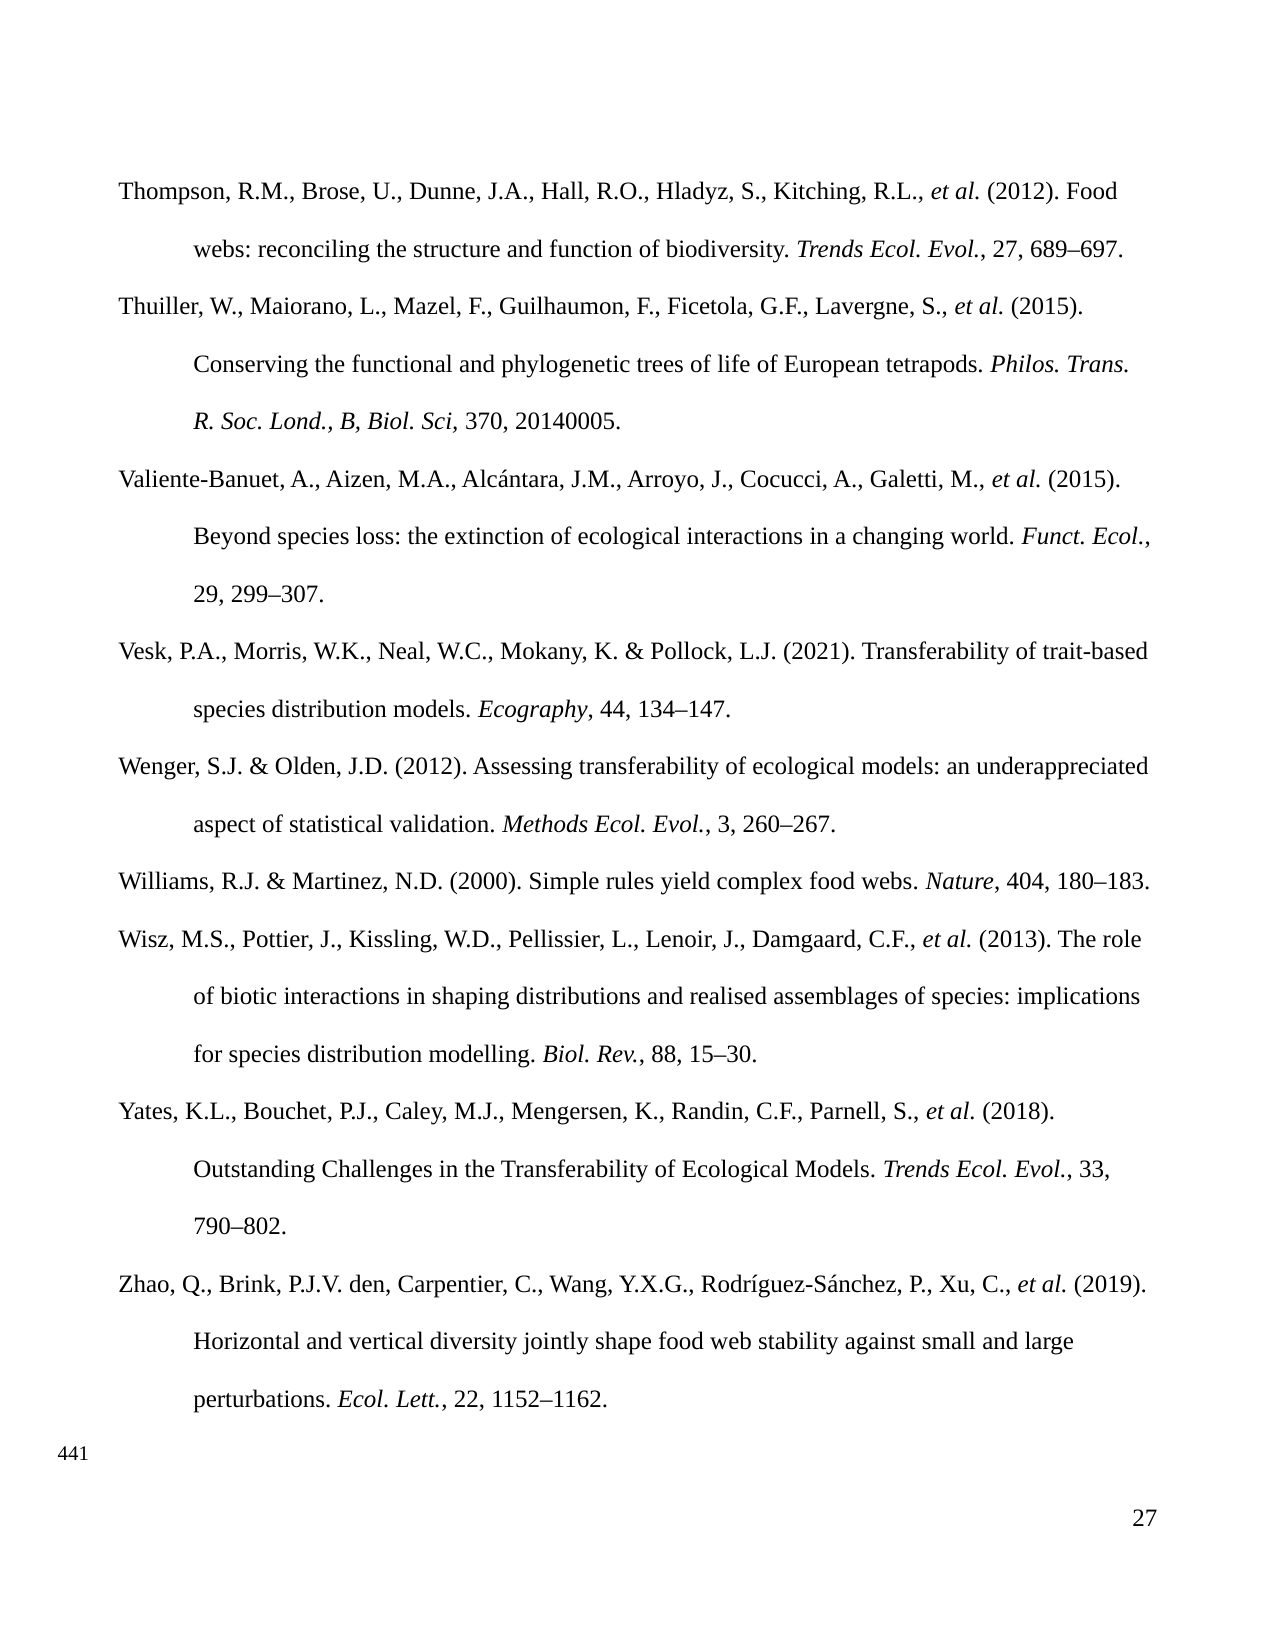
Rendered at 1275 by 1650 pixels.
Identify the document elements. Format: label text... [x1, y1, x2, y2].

text Zhao, Q., Brink, P.J.V. den, Carpentier, C., Wang, Y.X.G., Rodríguez‐Sánchez, P., Xu, C., et al. (2019). Horizontal and vertical diversity jointly shape food web stability against small and large perturbations. Ecol. Lett., 22, 1152–1162. [118, 1269, 1157, 1413]
text Wisz, M.S., Pottier, J., Kissling, W.D., Pellissier, L., Lenoir, J., Damgaard, C.F., et al. (2013). The role of biotic interactions in shaping distributions and realised assemblages of species: implications for species distribution modelling. Biol. Rev., 88, 15–30. [118, 924, 1157, 1068]
text Williams, R.J. & Martinez, N.D. (2000). Simple rules yield complex food webs. Nature, 404, 180–183. [118, 866, 1157, 895]
text Wenger, S.J. & Olden, J.D. (2012). Assessing transferability of ecological models: an underappreciated aspect of statistical validation. Methods Ecol. Evol., 3, 260–267. [118, 751, 1157, 838]
text Vesk, P.A., Morris, W.K., Neal, W.C., Mokany, K. & Pollock, L.J. (2021). Transferability of trait-based species distribution models. Ecography, 44, 134–147. [118, 636, 1157, 723]
text Valiente-Banuet, A., Aizen, M.A., Alcántara, J.M., Arroyo, J., Cocucci, A., Galetti, M., et al. (2015). Beyond species loss: the extinction of ecological interactions in a changing world. Funct. Ecol., 29, 299–307. [118, 464, 1157, 608]
text Yates, K.L., Bouchet, P.J., Caley, M.J., Mengersen, K., Randin, C.F., Parnell, S., et al. (2018). Outstanding Challenges in the Transferability of Ecological Models. Trends Ecol. Evol., 33, 790–802. [118, 1096, 1157, 1240]
text Thuiller, W., Maiorano, L., Mazel, F., Guilhaumon, F., Ficetola, G.F., Lavergne, S., et al. (2015). Conserving the functional and phylogenetic trees of life of European tetrapods. Philos. Trans. R. Soc. Lond., B, Biol. Sci, 370, 20140005. [118, 291, 1157, 435]
text Thompson, R.M., Brose, U., Dunne, J.A., Hall, R.O., Hladyz, S., Kitching, R.L., et al. (2012). Food webs: reconciling the structure and function of biodiversity. Trends Ecol. Evol., 27, 689–697. [118, 176, 1157, 263]
